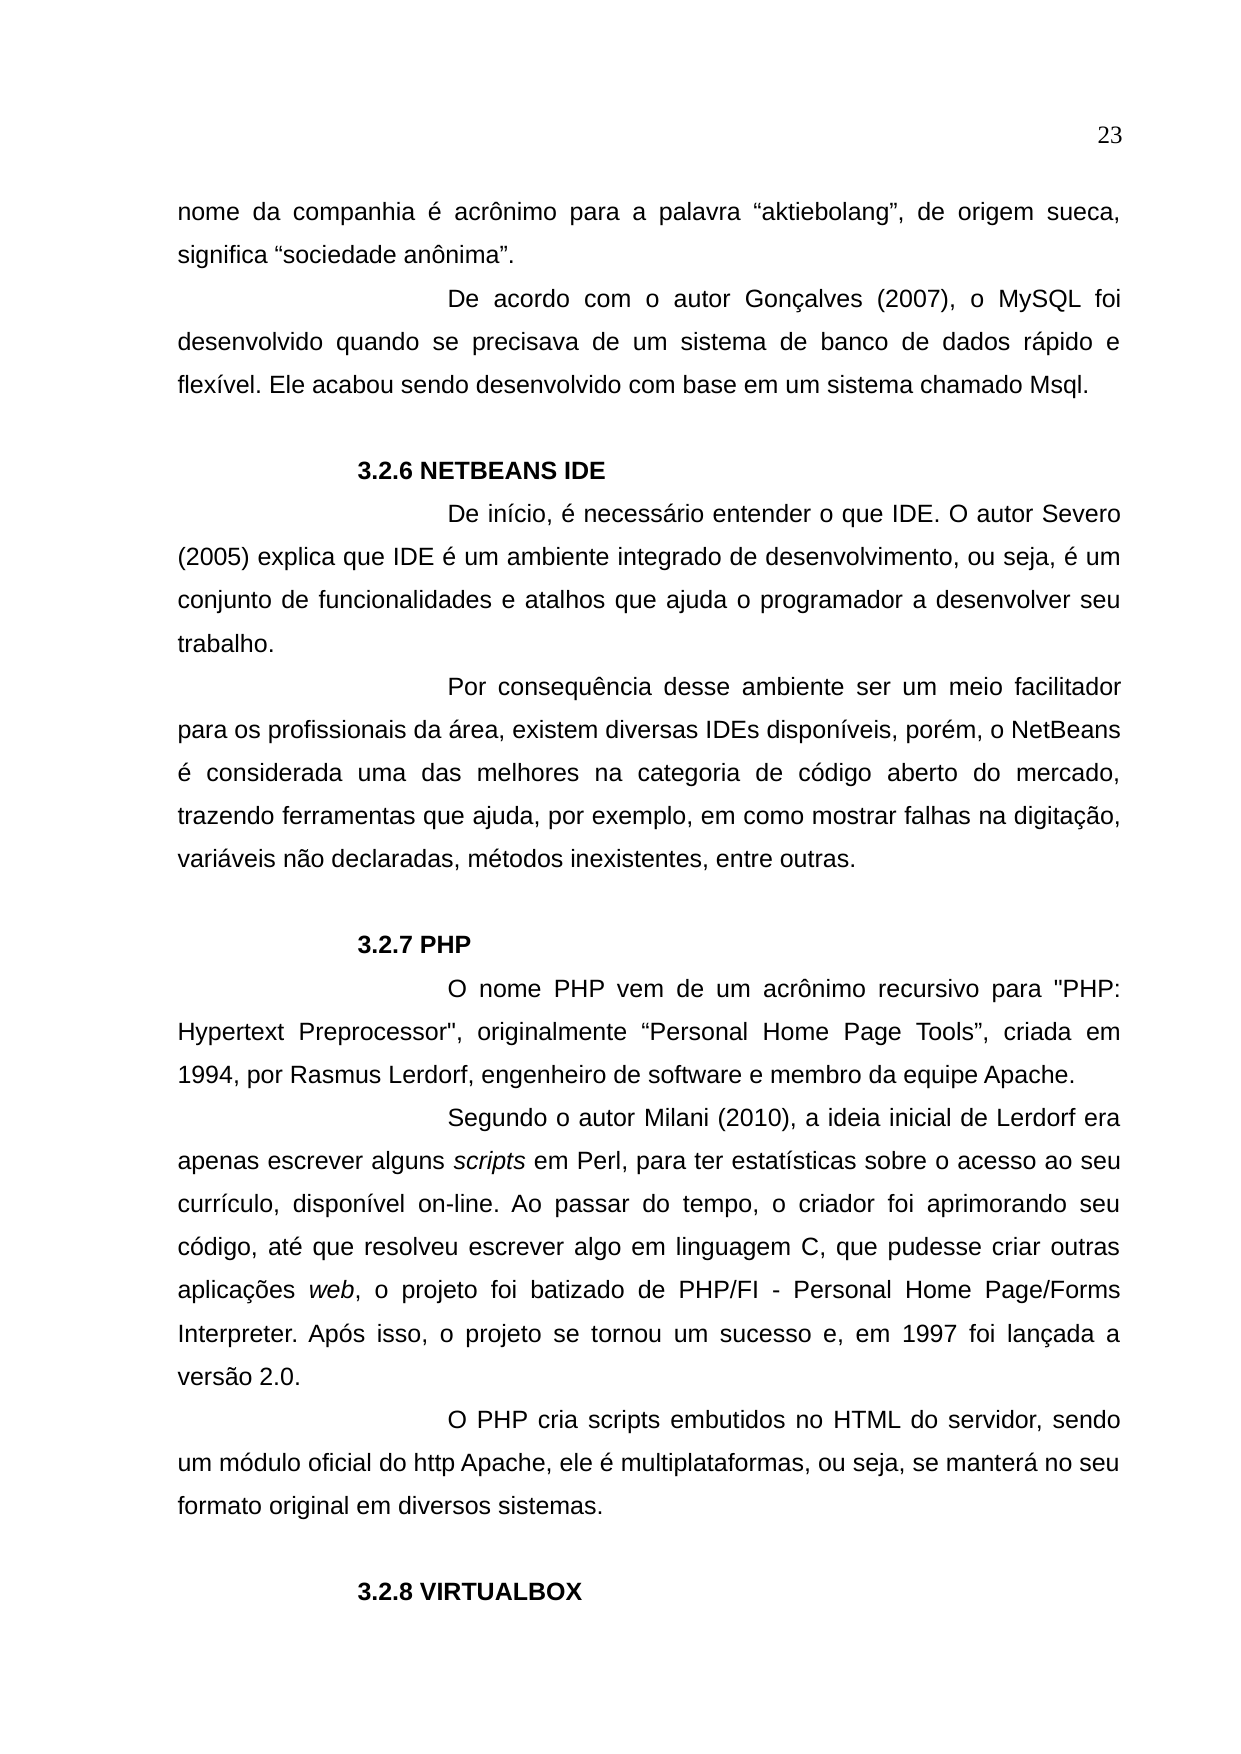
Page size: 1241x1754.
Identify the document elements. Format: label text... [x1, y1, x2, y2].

text 3.2.6 NETBEANS IDE [177, 456, 1122, 485]
text O nome PHP vem de um acrônimo recursivo para "PHP: Hypertext Preprocessor", originalmente “Personal Home Page Tools”, criada em 1994, por Rasmus Lerdorf, engenheiro de software e membro da equipe Apache. [177, 974, 1122, 1089]
text O PHP cria scripts embutidos no HTML do servidor, sendo um módulo oficial do http Apache, ele é multiplataformas, ou seja, se manterá no seu formato original em diversos sistemas. [177, 1405, 1122, 1520]
text 3.2.7 PHP [177, 931, 1122, 959]
text nome da companhia é acrônimo para a palavra “aktiebolang”, de origem sueca, significa “sociedade anônima”. [177, 197, 1122, 269]
text De acordo com o autor Gonçalves (2007), o MySQL foi desenvolvido quando se precisava de um sistema de banco de dados rápido e flexível. Ele acabou sendo desenvolvido com base em um sistema chamado Msql. [177, 284, 1122, 399]
text De início, é necessário entender o que IDE. O autor Severo (2005) explica que IDE é um ambiente integrado de desenvolvimento, ou seja, é um conjunto de funcionalidades e atalhos que ajuda o programador a desenvolver seu trabalho. [177, 499, 1122, 657]
text Segundo o autor Milani (2010), a ideia inicial de Lerdorf era apenas escrever alguns scripts em Perl, para ter estatísticas sobre o acesso ao seu currículo, disponível on-line. Ao passar do tempo, o criador foi aprimorando seu código, até que resolveu escrever algo em linguagem C, que pudesse criar outras aplicações web, o projeto foi batizado de PHP/FI - Personal Home Page/Forms Interpreter. Após isso, o projeto se tornou um sucesso e, em 1997 foi lançada a versão 2.0. [177, 1103, 1122, 1391]
text Por consequência desse ambiente ser um meio facilitador para os profissionais da área, existem diversas IDEs disponíveis, porém, o NetBeans é considerada uma das melhores na categoria de código aberto do mercado, trazendo ferramentas que ajuda, por exemplo, em como mostrar falhas na digitação, variáveis não declaradas, métodos inexistentes, entre outras. [177, 672, 1122, 873]
text 3.2.8 VIRTUALBOX [177, 1577, 1122, 1606]
